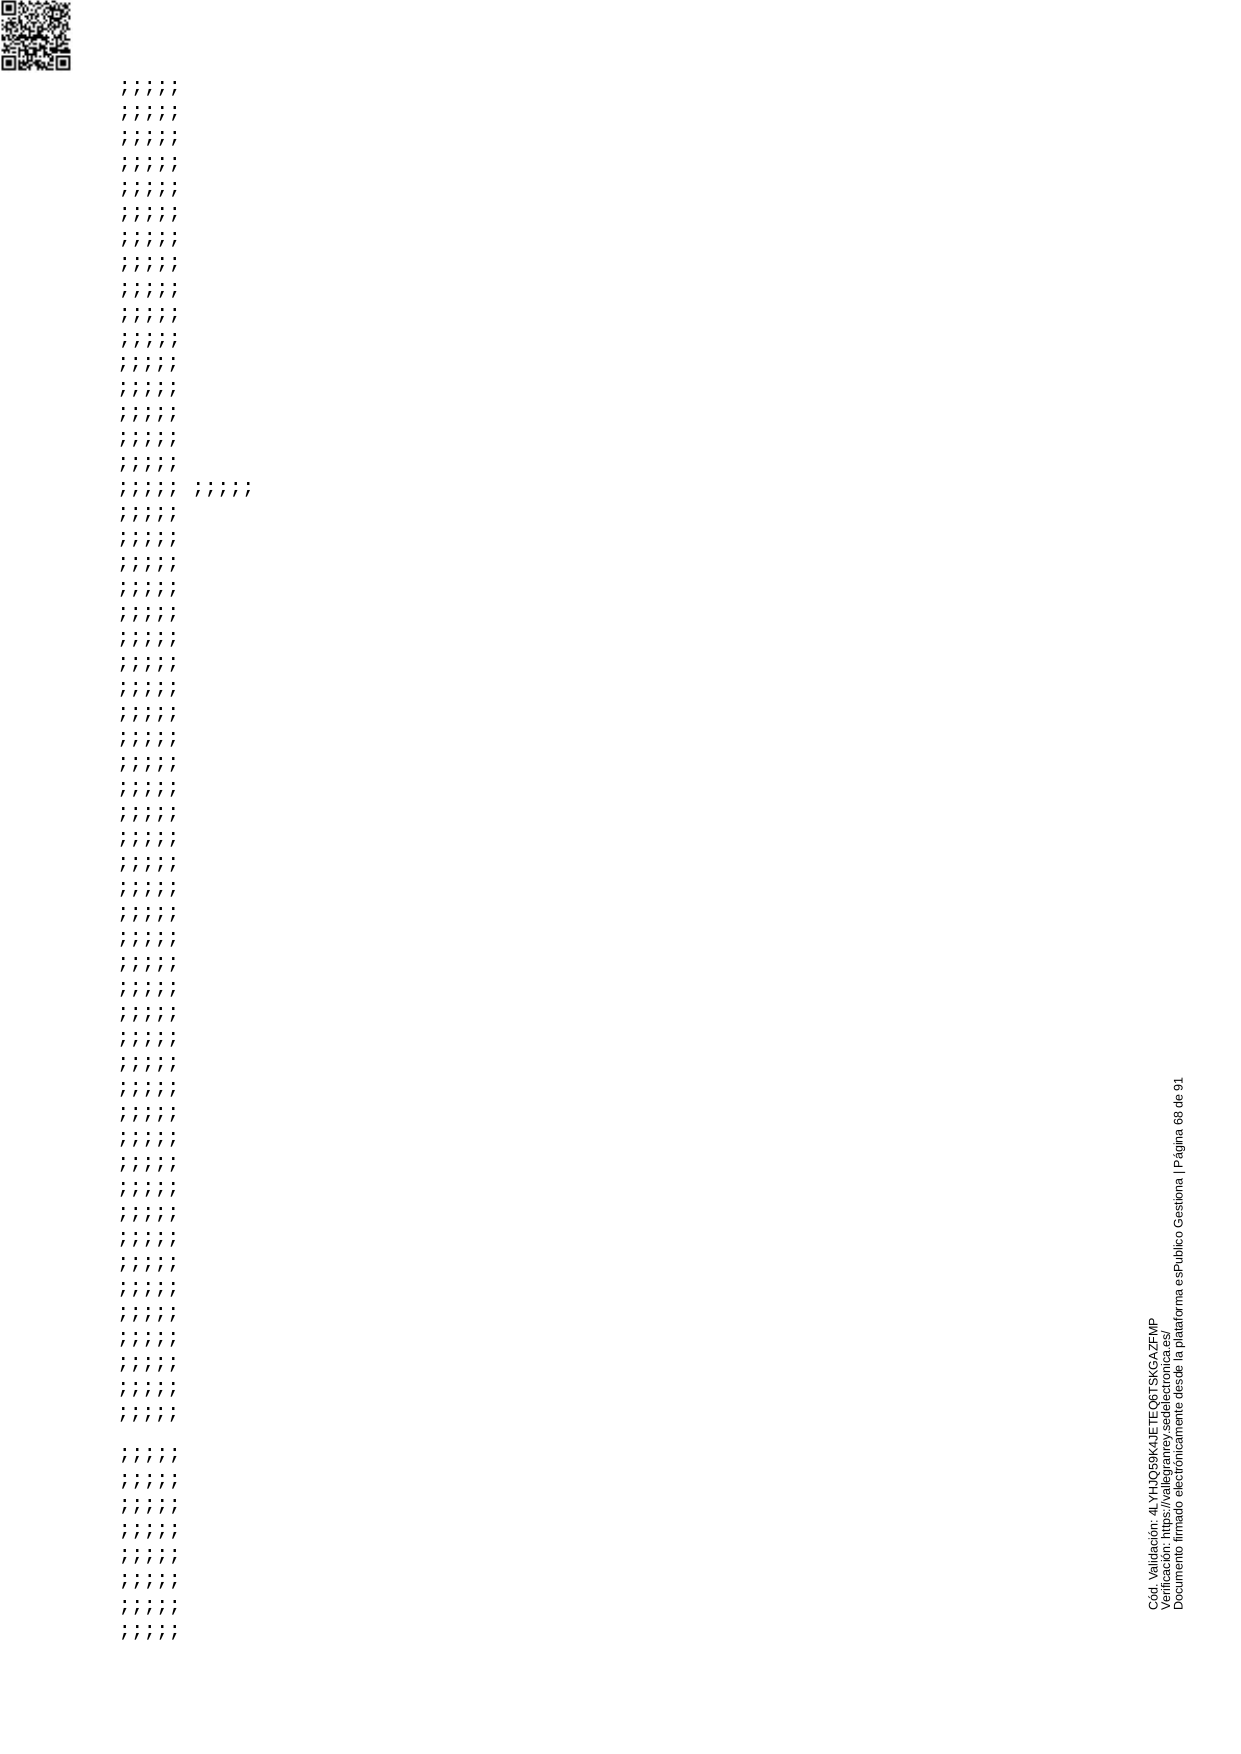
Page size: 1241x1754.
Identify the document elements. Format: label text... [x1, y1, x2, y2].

text ;;;;; [117, 1101, 1093, 1124]
text ;;;;; [117, 1401, 1093, 1424]
text ;;;;; [117, 876, 1093, 899]
text ;;;;; [117, 701, 1093, 724]
text ;;;;; [117, 1076, 1093, 1099]
text ;;;;; [117, 1026, 1093, 1049]
text ;;;;; [117, 576, 1093, 599]
text ;;;;; [117, 451, 1093, 474]
text ;;;;; [117, 1176, 1093, 1199]
text ;;;;; [117, 1351, 1093, 1374]
text ;;;;; [117, 826, 1093, 849]
text ;;;;; [117, 751, 1093, 774]
text ;;;;; [117, 401, 1093, 424]
text ;;;;; [117, 651, 1093, 674]
text ;;;;; [117, 1301, 1093, 1324]
text ;;;;; [117, 1276, 1093, 1299]
text ;;;;; [117, 1051, 1093, 1074]
text ;;;;; [117, 926, 1093, 949]
text ;;;;; [117, 1151, 1093, 1174]
text ;;;;; [117, 676, 1093, 699]
text ;;;;; [117, 501, 1093, 524]
text ;;;;; [117, 601, 1093, 624]
text ;;;;; [117, 1201, 1093, 1224]
text ;;;;; [117, 1126, 1093, 1149]
text ;;;;; [117, 901, 1093, 924]
text ;;;;; [117, 426, 1093, 449]
text ;;;;; [117, 801, 1093, 824]
text ;;;;; [117, 951, 1093, 974]
text ;;;;; [117, 351, 1093, 374]
text ;;;;; [117, 726, 1093, 749]
text ;;;;; [117, 526, 1093, 549]
text ;;;;; [117, 1001, 1093, 1024]
text ;;;;; [117, 1226, 1093, 1249]
text ;;;;; [117, 626, 1093, 649]
text ;;;;; [117, 1326, 1093, 1349]
text ;;;;; [117, 1376, 1093, 1399]
text ;;;;; ;;;;; [117, 476, 1093, 499]
text ;;;;; [117, 776, 1093, 799]
text ;;;;; [117, 851, 1093, 874]
text ;;;;; [117, 1251, 1093, 1274]
text ;;;;; [117, 551, 1093, 574]
text ;;;;; [117, 976, 1093, 999]
text ;;;;; [117, 376, 1093, 399]
